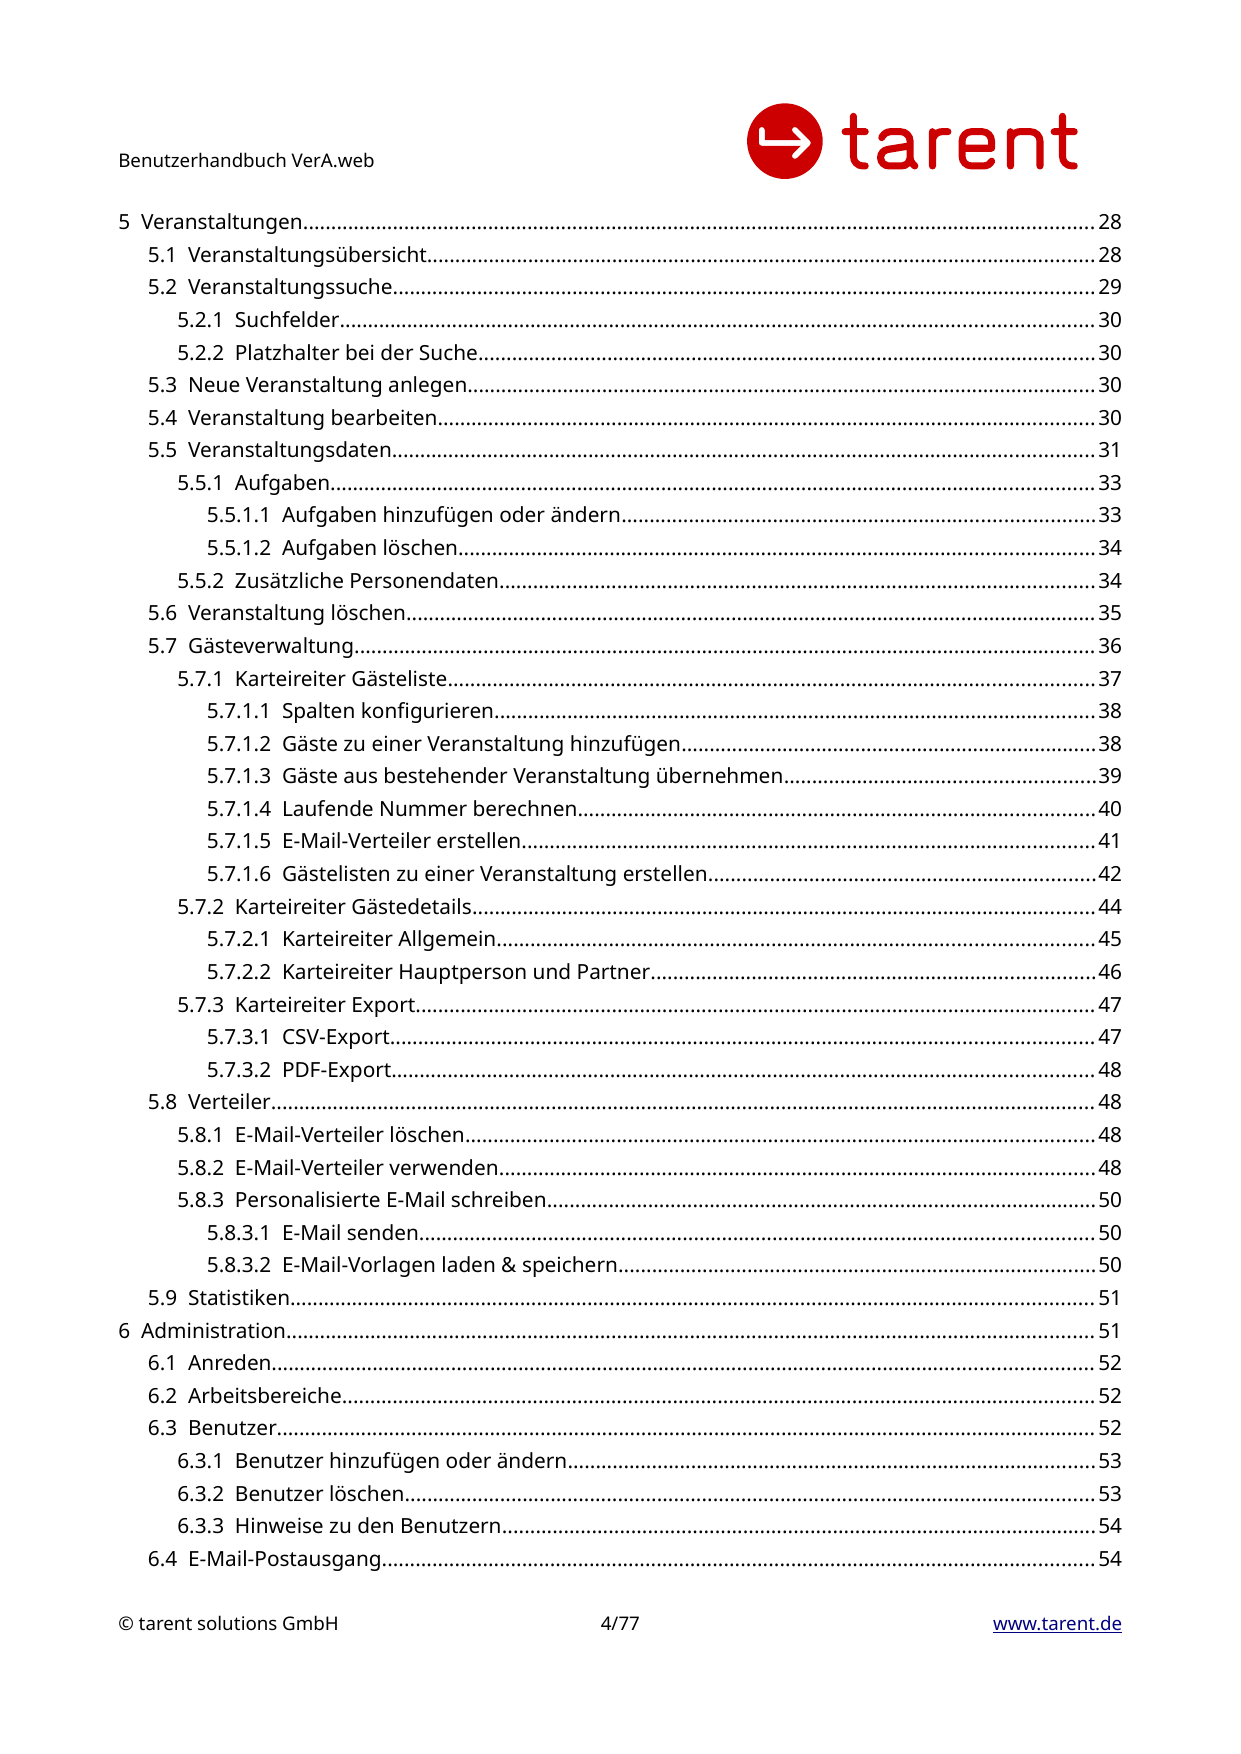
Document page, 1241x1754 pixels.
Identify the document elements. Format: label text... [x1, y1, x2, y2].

text 5.5.1.2 Aufgaben löschen 34 [207, 533, 1122, 562]
text 5.7.1.2 Gäste zu einer Veranstaltung hinzufügen 38 [207, 729, 1122, 757]
text 5.7.1.3 Gäste aus bestehender Veranstaltung übernehmen 39 [207, 761, 1122, 790]
text 5.7.2.2 Karteireiter Hauptperson und Partner 46 [207, 957, 1122, 986]
text 5.7.3.2 PDF-Export 48 [207, 1055, 1122, 1083]
text 5.8.3.1 E-Mail senden 50 [207, 1218, 1122, 1246]
text 5.5.1.1 Aufgaben hinzufügen oder ändern 33 [207, 501, 1122, 529]
text 6.1 Anreden 52 [148, 1348, 1122, 1377]
text 5.1 Veranstaltungsübersicht 28 [148, 240, 1122, 268]
text 5.9 Statistiken 51 [148, 1283, 1122, 1312]
text 5.5 Veranstaltungsdaten 31 [148, 435, 1122, 464]
text 5.5.1 Aufgaben 33 [177, 468, 1122, 496]
text 5.2.2 Platzhalter bei der Suche 30 [177, 338, 1122, 366]
text 5.7.1 Karteireiter Gästeliste 37 [177, 664, 1122, 692]
text 5.2.1 Suchfelder 30 [177, 305, 1122, 333]
text 5.8.3 Personalisierte E-Mail schreiben 50 [177, 1185, 1122, 1214]
text 6.3.2 Benutzer löschen 53 [177, 1479, 1122, 1507]
text 5.7.3 Karteireiter Export 47 [177, 990, 1122, 1018]
text 5.8 Verteiler 48 [148, 1087, 1122, 1116]
text 5.4 Veranstaltung bearbeiten 30 [148, 403, 1122, 431]
text 5.6 Veranstaltung löschen 35 [148, 598, 1122, 627]
text 5.5.2 Zusätzliche Personendaten 34 [177, 566, 1122, 594]
text 5.7.1.4 Laufende Nummer berechnen 40 [207, 794, 1122, 822]
text 5.7.1.5 E-Mail-Verteiler erstellen 41 [207, 827, 1122, 855]
text 5.7.3.1 CSV-Export 47 [207, 1022, 1122, 1051]
text 5.7.1.1 Spalten konfigurieren 38 [207, 696, 1122, 725]
text 5.3 Neue Veranstaltung anlegen 30 [148, 370, 1122, 399]
text 5.7 Gästeverwaltung 36 [148, 631, 1122, 659]
text 6 Administration 51 [118, 1316, 1122, 1344]
text 5.8.3.2 E-Mail-Vorlagen laden & speichern 50 [207, 1251, 1122, 1279]
text 5 Veranstaltungen 28 [118, 207, 1122, 236]
text 6.2 Arbeitsbereiche 52 [148, 1381, 1122, 1409]
text 5.2 Veranstaltungssuche 29 [148, 272, 1122, 301]
text 5.7.2 Karteireiter Gästedetails 44 [177, 892, 1122, 920]
text 6.3 Benutzer 52 [148, 1413, 1122, 1442]
text 6.3.3 Hinweise zu den Benutzern 54 [177, 1511, 1122, 1540]
text 5.8.1 E-Mail-Verteiler löschen 48 [177, 1120, 1122, 1148]
text 5.8.2 E-Mail-Verteiler verwenden 48 [177, 1153, 1122, 1181]
text 5.7.2.1 Karteireiter Allgemein 45 [207, 924, 1122, 953]
text 6.4 E-Mail-Postausgang 54 [148, 1544, 1122, 1572]
text 6.3.1 Benutzer hinzufügen oder ändern 53 [177, 1446, 1122, 1474]
text 5.7.1.6 Gästelisten zu einer Veranstaltung erstellen 42 [207, 859, 1122, 888]
